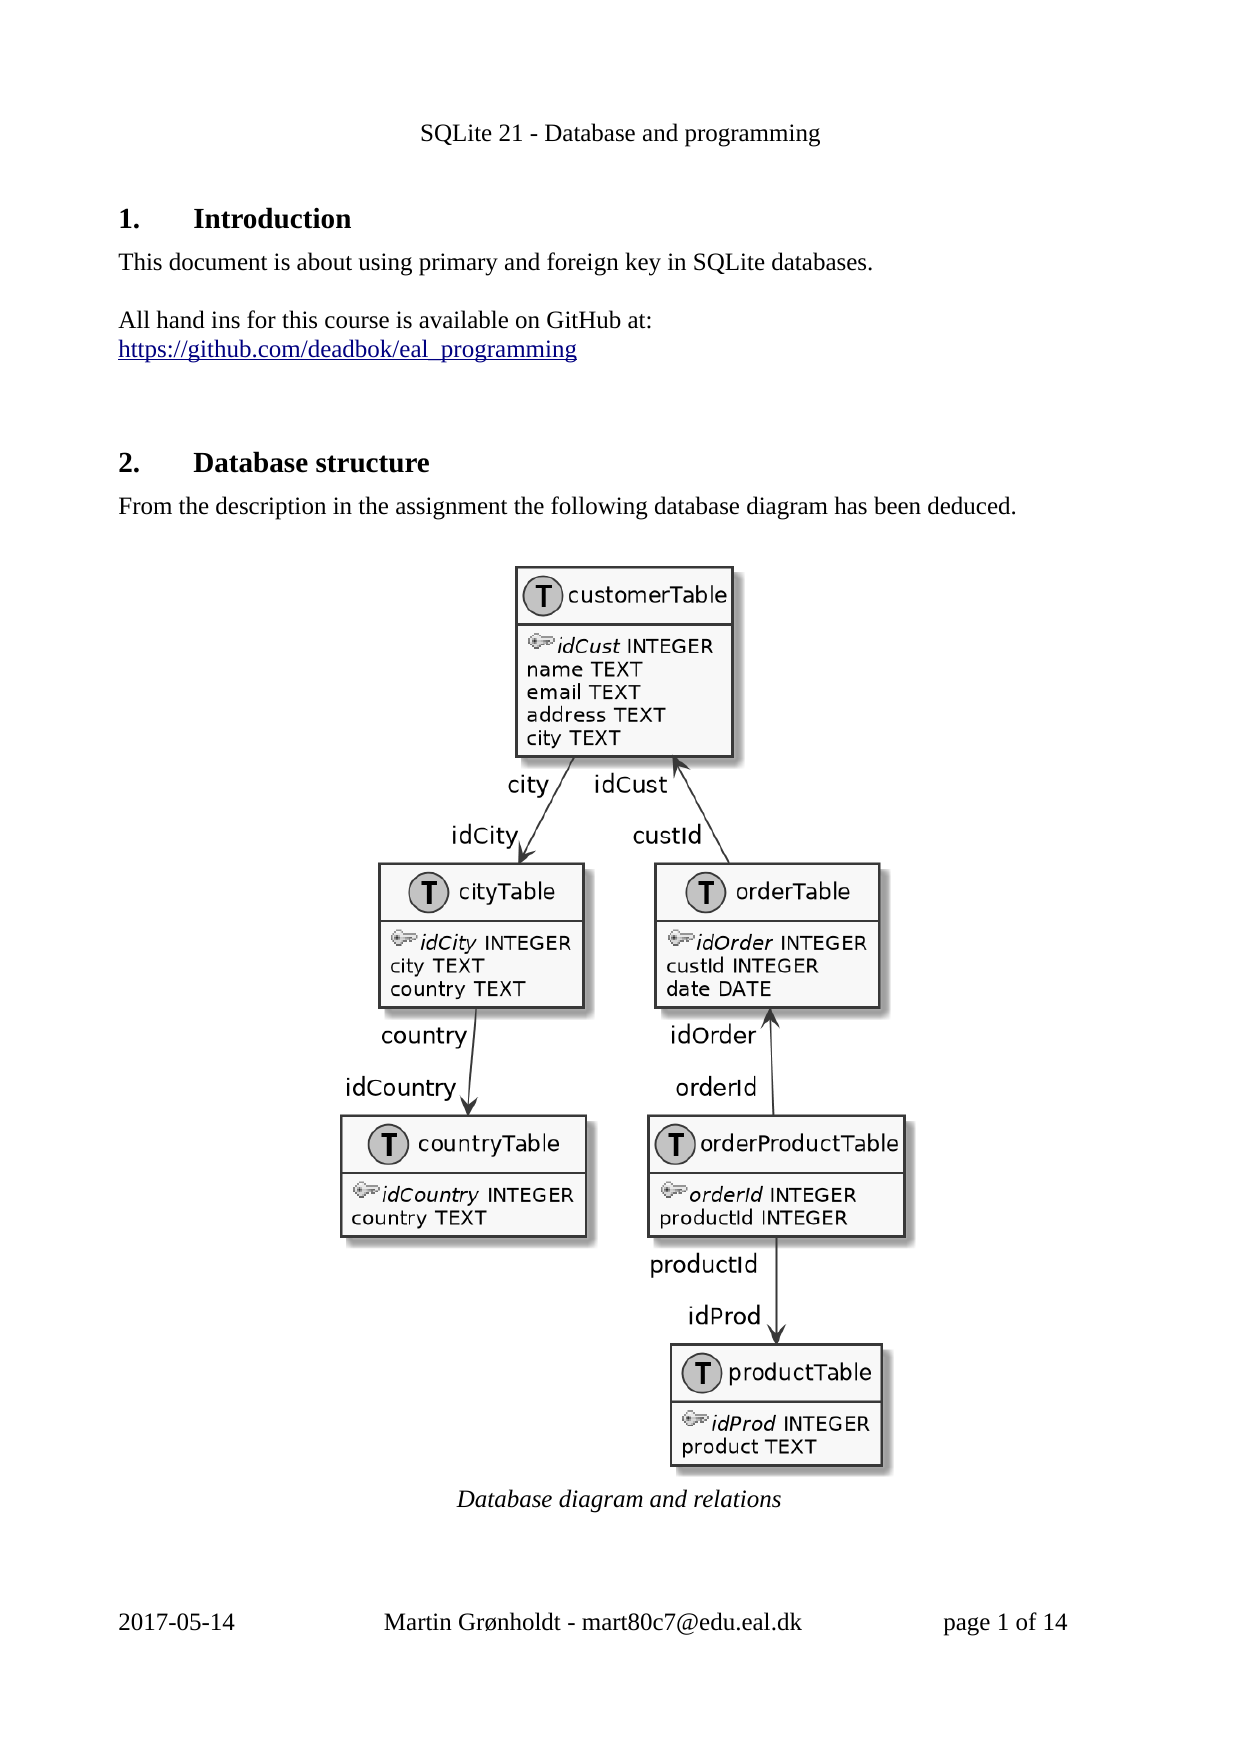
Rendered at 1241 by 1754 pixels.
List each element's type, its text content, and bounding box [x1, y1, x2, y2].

text Database diagram and relations [317, 1484, 923, 1512]
subtitle Introduction [118, 201, 1122, 235]
subtitle Database structure [118, 445, 1122, 478]
text This document is about using primary and foreign key in SQLite databases. [118, 247, 1122, 276]
text All hand ins for this course is available on GitHub at: [118, 305, 1122, 334]
picture [317, 552, 923, 1484]
text https://github.com/deadbok/eal_programming [118, 334, 1122, 362]
text From the description in the assignment the following database diagram has been deduced. [118, 491, 1122, 520]
